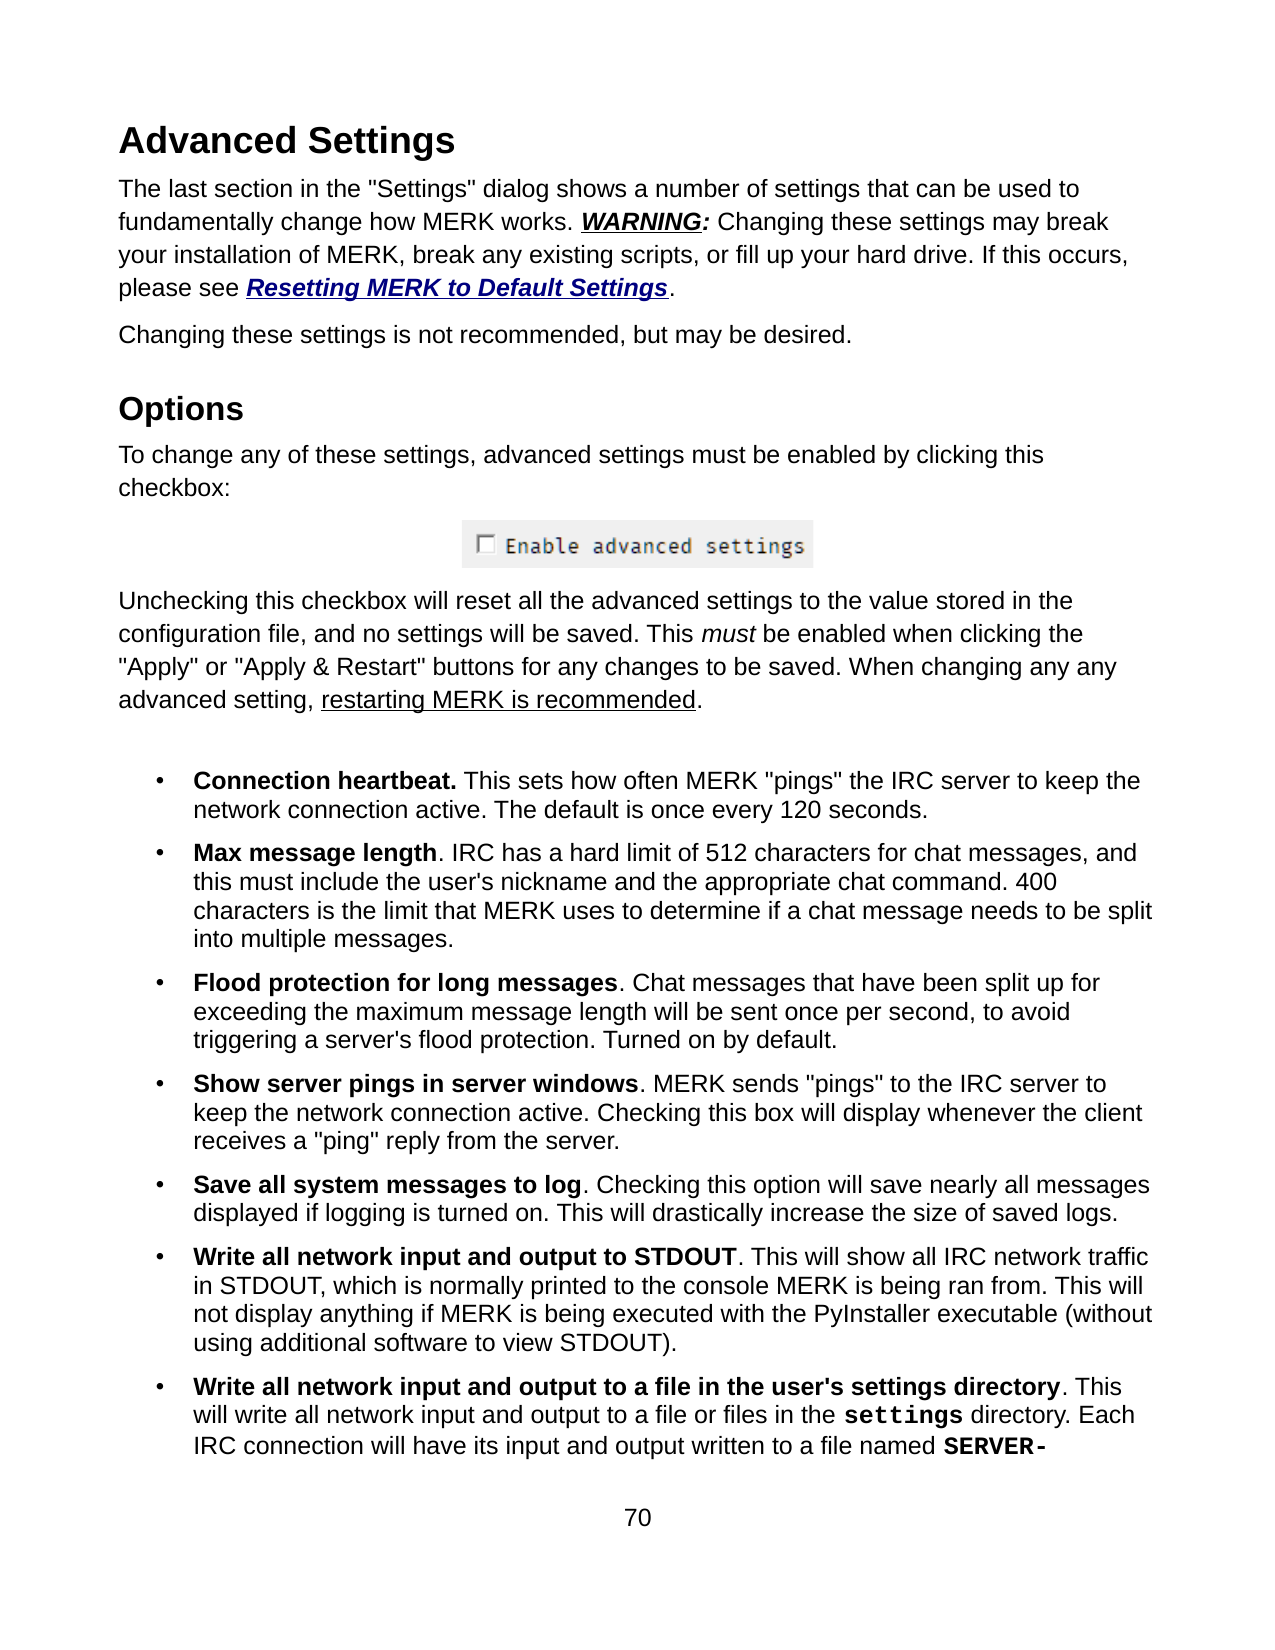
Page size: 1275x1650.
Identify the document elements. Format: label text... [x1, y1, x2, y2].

text The last section in the "Settings" dialog shows a number of settings that can be used to fundamentally change how MERK works. WARNING: Changing these settings may break your installation of MERK, break any existing scripts, or fill up your hard drive. If this occurs, please see Resetting MERK to Default Settings. [118, 174, 1157, 302]
text Changing these settings is not recommended, but may be desired. [118, 320, 1157, 349]
text To change any of these settings, advanced settings must be enabled by clicking this checkbox: [118, 440, 1157, 502]
list Flood protection for long messages. Chat messages that have been split up for exceeding the maximum message length will be sent once per second, to avoid triggering a server's flood protection. Turned on by default. [156, 968, 1157, 1054]
list Connection heartbeat. This sets how often MERK "pings" the IRC server to keep the network connection active. The default is once every 120 seconds. [156, 766, 1157, 823]
subtitle Advanced Settings [118, 118, 1157, 161]
list Write all network input and output to STDOUT. This will show all IRC network traffic in STDOUT, which is normally printed to the console MERK is being ran from. This will not display anything if MERK is being executed with the PyInstaller executable (without using additional software to view STDOUT). [156, 1242, 1157, 1357]
list Show server pings in server windows. MERK sends "pings" to the IRC server to keep the network connection active. Checking this box will display whenever the client receives a "ping" reply from the server. [156, 1069, 1157, 1155]
picture [461, 520, 814, 568]
subtitle Options [118, 389, 1157, 427]
list Save all system messages to log. Checking this option will save nearly all messages displayed if logging is turned on. This will drastically increase the size of saved logs. [156, 1169, 1157, 1227]
text Unchecking this checkbox will reset all the advanced settings to the value stored in the configuration file, and no settings will be saved. This must be enabled when clicking the "Apply" or "Apply & Restart" buttons for any changes to be saved. When changing any any advanced setting, restarting MERK is recommended. [118, 586, 1157, 747]
list Max message length. IRC has a hard limit of 512 characters for chat messages, and this must include the user's nickname and the appropriate chat command. 400 characters is the limit that MERK uses to determine if a chat message needs to be split into multiple messages. [156, 838, 1157, 953]
list Write all network input and output to a file in the user's settings directory. This will write all network input and output to a file or files in the settings directory. Each IRC connection will have its input and output written to a file named SERVER- [156, 1371, 1157, 1462]
